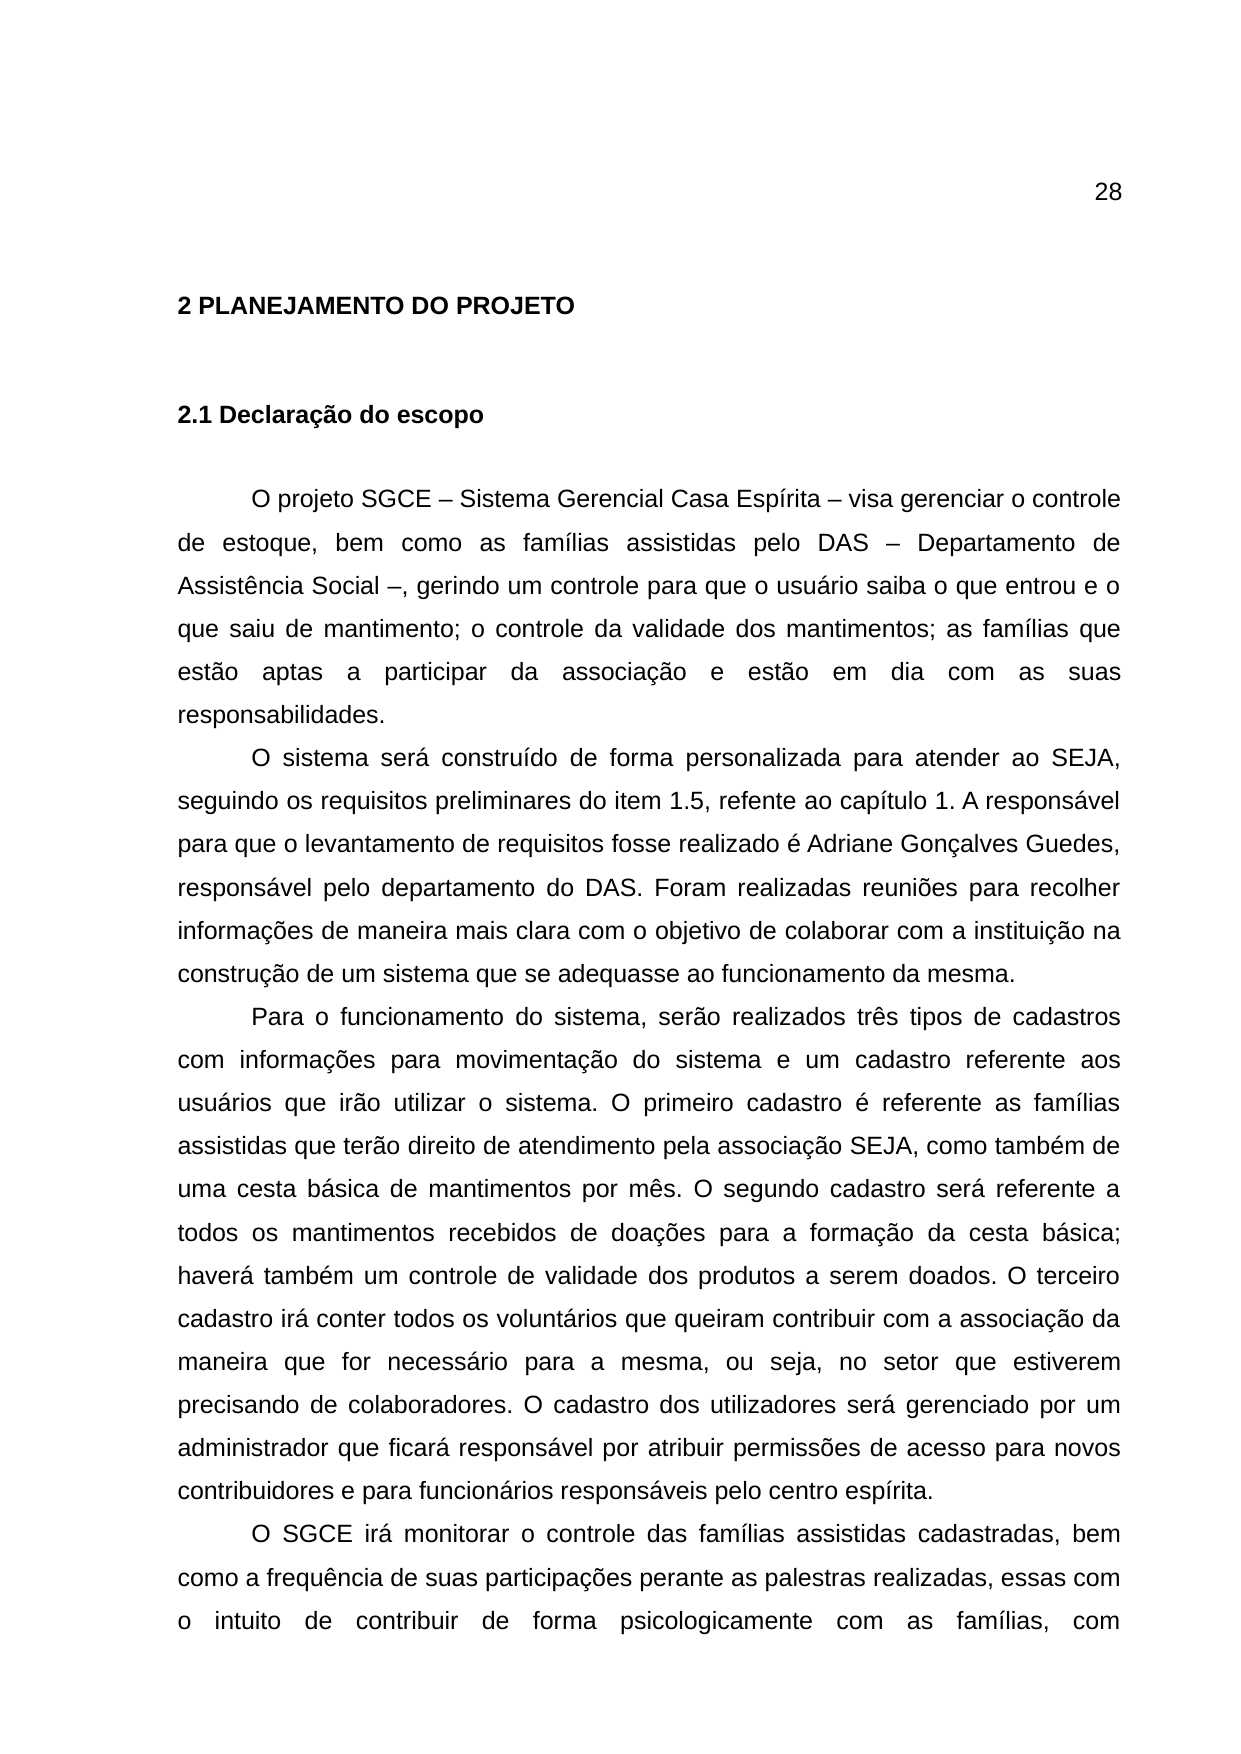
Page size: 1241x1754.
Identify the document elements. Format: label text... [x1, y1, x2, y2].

text Para o funcionamento do sistema, serão realizados três tipos de cadastros com informações para movimentação do sistema e um cadastro referente aos usuários que irão utilizar o sistema. O primeiro cadastro é referente as famílias assistidas que terão direito de atendimento pela associação SEJA, como também de uma cesta básica de mantimentos por mês. O segundo cadastro será referente a todos os mantimentos recebidos de doações para a formação da cesta básica; haverá também um controle de validade dos produtos a serem doados. O terceiro cadastro irá conter todos os voluntários que queiram contribuir com a associação da maneira que for necessário para a mesma, ou seja, no setor que estiverem precisando de colaboradores. O cadastro dos utilizadores será gerenciado por um administrador que ficará responsável por atribuir permissões de acesso para novos contribuidores e para funcionários responsáveis pelo centro espírita. [177, 1002, 1122, 1505]
text O sistema será construído de forma personalizada para atender ao SEJA, seguindo os requisitos preliminares do item 1.5, refente ao capítulo 1. A responsável para que o levantamento de requisitos fosse realizado é Adriane Gonçalves Guedes, responsável pelo departamento do DAS. Foram realizadas reuniões para recolher informações de maneira mais clara com o objetivo de colaborar com a instituição na construção de um sistema que se adequasse ao funcionamento da mesma. [177, 743, 1122, 988]
subtitle 2.1 Declaração do escopo [177, 400, 1122, 429]
text O SGCE irá monitorar o controle das famílias assistidas cadastradas, bem como a frequência de suas participações perante as palestras realizadas, essas com o intuito de contribuir de forma psicologicamente com as famílias, com [177, 1519, 1122, 1634]
text O projeto SGCE – Sistema Gerencial Casa Espírita – visa gerenciar o controle de estoque, bem como as famílias assistidas pelo DAS – Departamento de Assistência Social –, gerindo um controle para que o usuário saiba o que entrou e o que saiu de mantimento; o controle da validade dos mantimentos; as famílias que estão aptas a participar da associação e estão em dia com as suas responsabilidades. [177, 484, 1122, 729]
subtitle 2 PLANEJAMENTO DO PROJETO [177, 291, 1122, 319]
